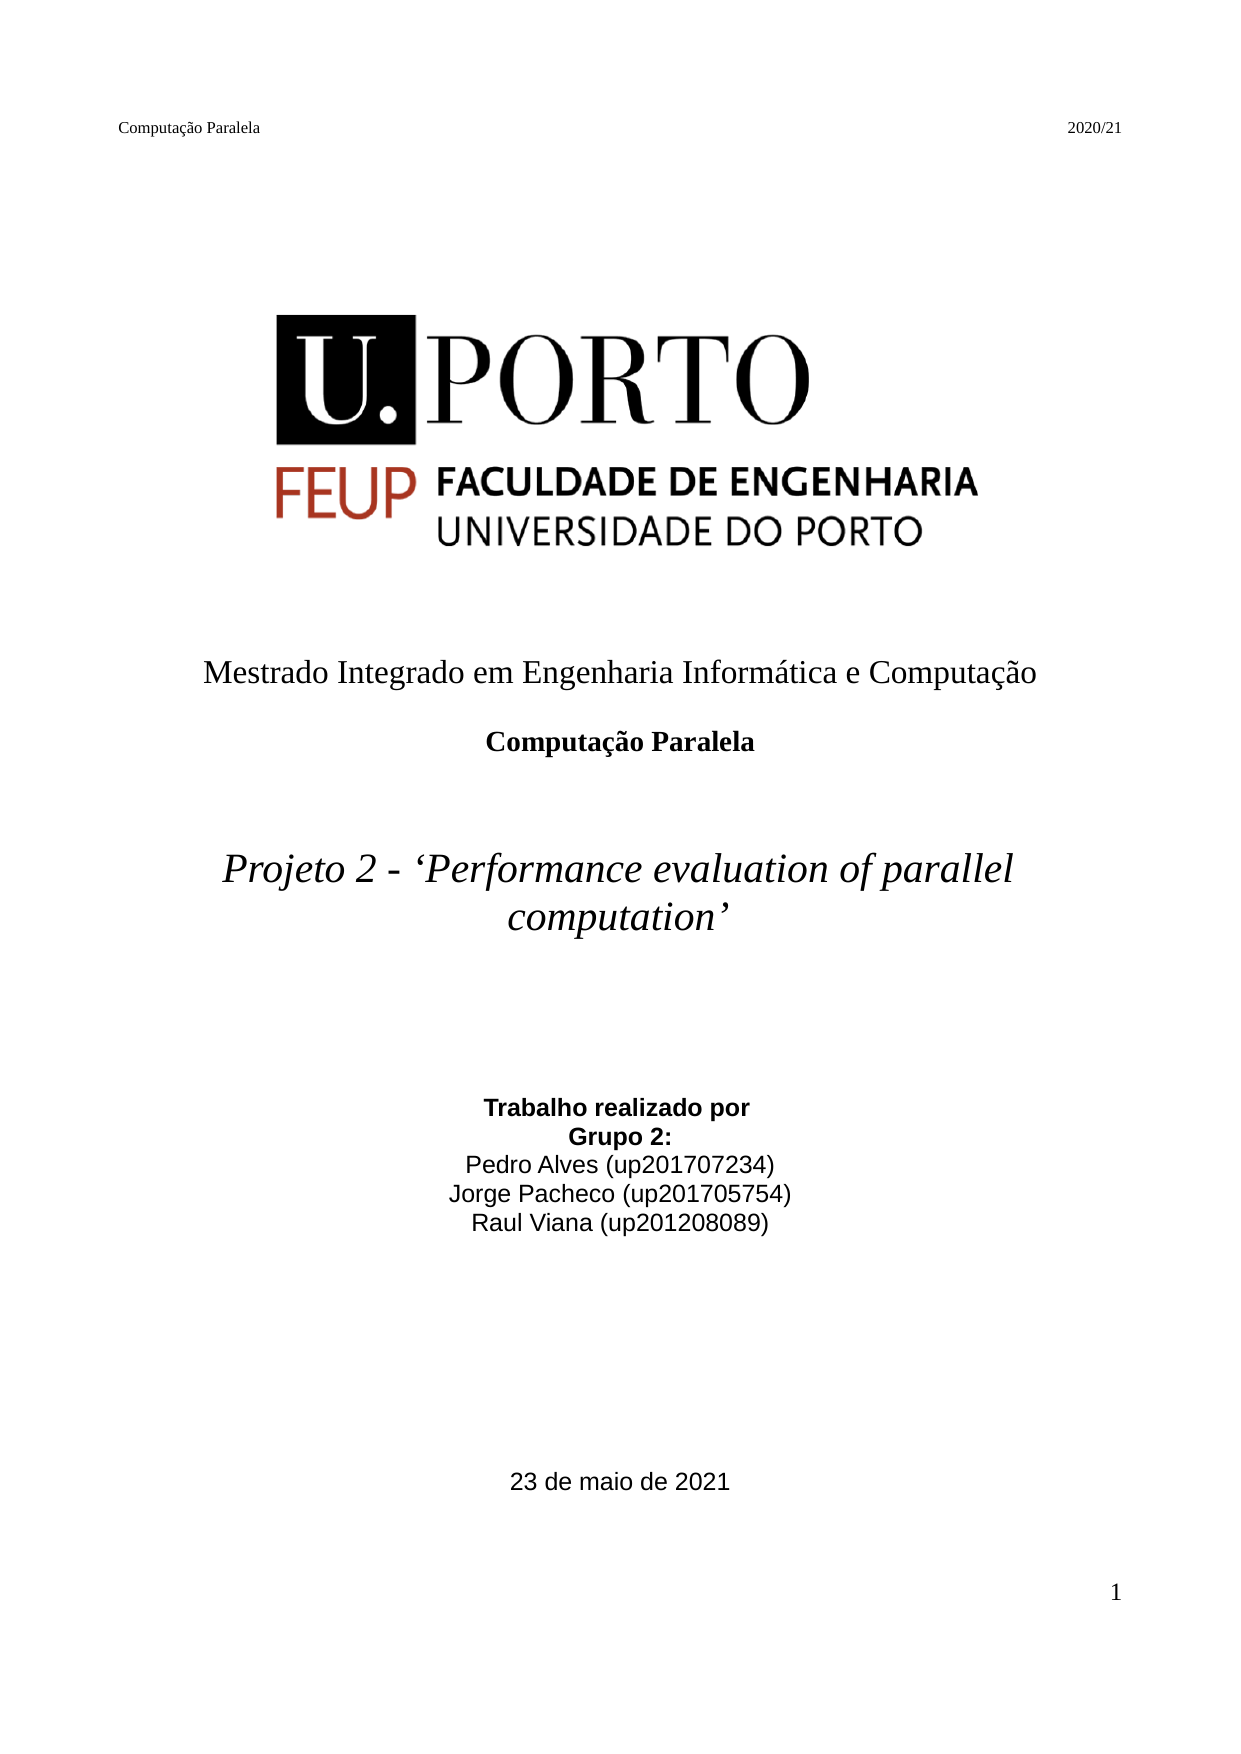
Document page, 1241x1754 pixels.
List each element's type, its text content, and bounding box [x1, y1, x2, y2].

text 23 de maio de 2021 [118, 1466, 1122, 1495]
picture [271, 308, 983, 552]
text Pedro Alves (up201707234) [118, 1150, 1122, 1179]
text Raul Viana (up201208089) [118, 1208, 1122, 1236]
text Computação Paralela [118, 724, 1122, 757]
text Jorge Pacheco (up201705754) [118, 1179, 1122, 1208]
text Projeto 2 - ‘Performance evaluation of parallel computation’ [118, 843, 1122, 939]
text Mestrado Integrado em Engenharia Informática e Computação [118, 652, 1122, 690]
text Trabalho realizado por [118, 1093, 1122, 1121]
text Grupo 2: [118, 1121, 1122, 1150]
